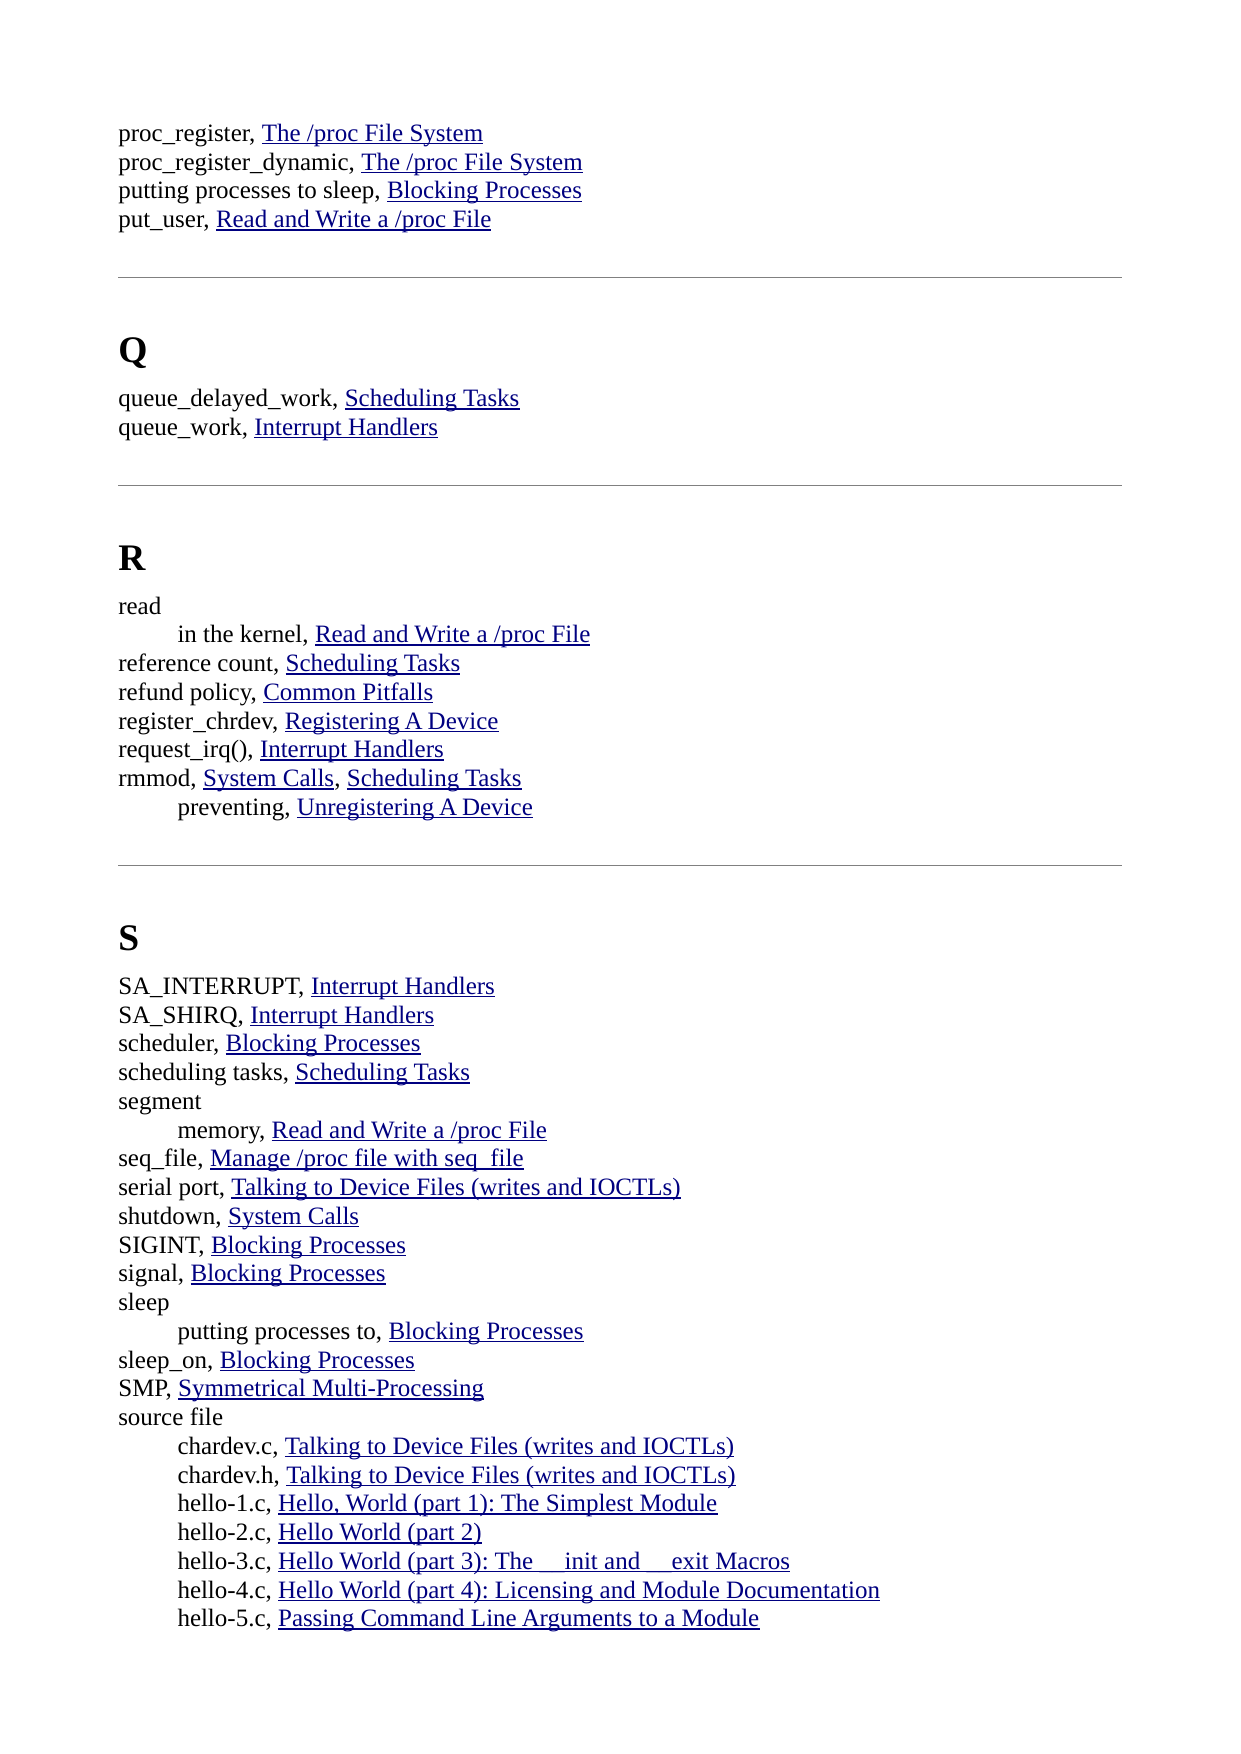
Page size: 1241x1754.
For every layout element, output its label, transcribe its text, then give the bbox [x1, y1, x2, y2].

subtitle SA_SHIRQ, Interrupt Handlers [118, 1000, 1122, 1028]
subtitle hello-5.c, Passing Command Line Arguments to a Module [177, 1603, 1122, 1632]
subtitle putting processes to sleep, Blocking Processes [118, 176, 1122, 204]
subtitle rmmod, System Calls, Scheduling Tasks [118, 763, 1122, 792]
subtitle hello-1.c, Hello, World (part 1): The Simplest Module [177, 1488, 1122, 1517]
subtitle source file [118, 1402, 1122, 1431]
subtitle seq_file, Manage /proc file with seq_file [118, 1143, 1122, 1172]
subtitle register_chrdev, Registering A Device [118, 706, 1122, 734]
subtitle memory, Read and Write a /proc File [177, 1115, 1122, 1143]
subtitle Q [118, 328, 1122, 371]
subtitle scheduler, Blocking Processes [118, 1028, 1122, 1057]
subtitle R [118, 535, 1122, 578]
subtitle SA_INTERRUPT, Interrupt Handlers [118, 971, 1122, 1000]
subtitle shutdown, System Calls [118, 1201, 1122, 1230]
subtitle hello-3.c, Hello World (part 3): The __init and __exit Macros [177, 1546, 1122, 1575]
subtitle queue_work, Interrupt Handlers [118, 412, 1122, 441]
subtitle sleep_on, Blocking Processes [118, 1345, 1122, 1373]
subtitle request_irq(), Interrupt Handlers [118, 734, 1122, 763]
subtitle proc_register_dynamic, The /proc File System [118, 147, 1122, 176]
subtitle segment [118, 1086, 1122, 1115]
subtitle preventing, Unregistering A Device [177, 792, 1122, 821]
subtitle putting processes to, Blocking Processes [177, 1316, 1122, 1345]
subtitle read [118, 591, 1122, 619]
subtitle scheduling tasks, Scheduling Tasks [118, 1057, 1122, 1086]
subtitle reference count, Scheduling Tasks [118, 648, 1122, 677]
subtitle put_user, Read and Write a /proc File [118, 204, 1122, 233]
subtitle refund policy, Common Pitfalls [118, 677, 1122, 706]
subtitle queue_delayed_work, Scheduling Tasks [118, 383, 1122, 412]
subtitle SMP, Symmetrical Multi-Processing [118, 1373, 1122, 1402]
subtitle sleep [118, 1287, 1122, 1316]
subtitle signal, Blocking Processes [118, 1258, 1122, 1287]
subtitle chardev.h, Talking to Device Files (writes and IOCTLs) [177, 1460, 1122, 1488]
subtitle hello-2.c, Hello World (part 2) [177, 1517, 1122, 1546]
subtitle chardev.c, Talking to Device Files (writes and IOCTLs) [177, 1431, 1122, 1460]
subtitle SIGINT, Blocking Processes [118, 1230, 1122, 1258]
subtitle S [118, 915, 1122, 958]
subtitle proc_register, The /proc File System [118, 118, 1122, 147]
subtitle hello-4.c, Hello World (part 4): Licensing and Module Documentation [177, 1575, 1122, 1603]
subtitle in the kernel, Read and Write a /proc File [177, 619, 1122, 648]
subtitle serial port, Talking to Device Files (writes and IOCTLs) [118, 1172, 1122, 1201]
